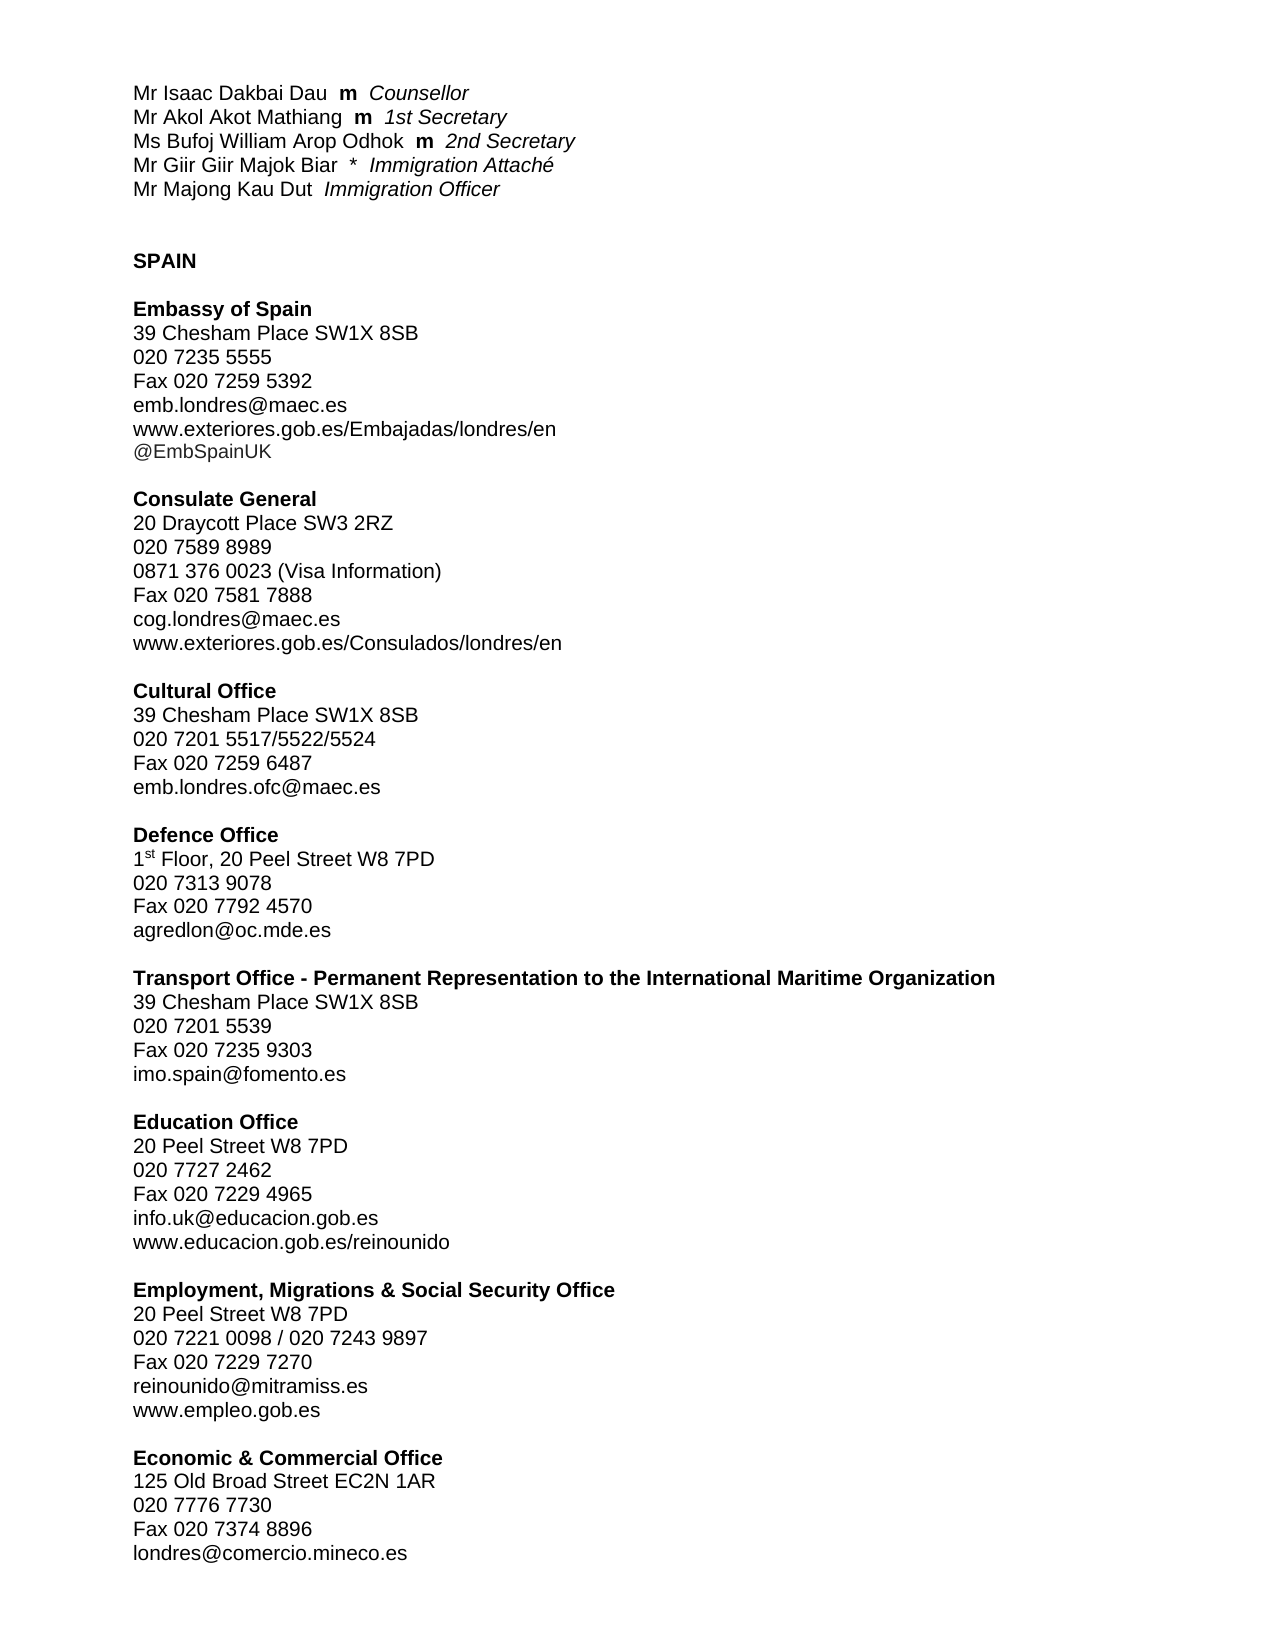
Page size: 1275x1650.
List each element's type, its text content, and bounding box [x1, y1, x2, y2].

text Cultural Office [133, 679, 1181, 703]
text Fax 020 7581 7888 [133, 583, 1181, 607]
text imo.spain@fomento.es [133, 1062, 1181, 1086]
text Employment, Migrations & Social Security Office [133, 1278, 1181, 1302]
text Transport Office - Permanent Representation to the International Maritime Organization [133, 966, 1181, 990]
text 39 Chesham Place SW1X 8SB [133, 990, 1181, 1014]
text emb.londres@maec.es [133, 392, 1181, 416]
text 020 7589 8989 [133, 535, 1181, 559]
text Education Office [133, 1110, 1181, 1134]
text 20 Draycott Place SW3 2RZ [133, 511, 1181, 535]
text Mr Majong Kau Dut Immigration Officer [133, 177, 1181, 201]
text 020 7313 9078 [133, 870, 1181, 894]
text Fax 020 7229 4965 [133, 1182, 1181, 1206]
text Fax 020 7374 8896 [133, 1517, 1181, 1541]
text info.uk@educacion.gob.es [133, 1206, 1181, 1230]
text 020 7776 7730 [133, 1493, 1181, 1517]
text @EmbSpainUK [133, 440, 1181, 463]
text Ms Bufoj William Arop Odhok m 2nd Secretary [133, 129, 1181, 153]
text 39 Chesham Place SW1X 8SB [133, 703, 1181, 727]
text www.educacion.gob.es/reinounido [133, 1230, 1181, 1254]
text reinounido@mitramiss.es [133, 1373, 1181, 1397]
text Fax 020 7259 5392 [133, 368, 1181, 392]
text Fax 020 7235 9303 [133, 1038, 1181, 1062]
text 20 Peel Street W8 7PD [133, 1134, 1181, 1158]
text 1st Floor, 20 Peel Street W8 7PD [133, 846, 1181, 870]
text 20 Peel Street W8 7PD [133, 1302, 1181, 1326]
text 125 Old Broad Street EC2N 1AR [133, 1469, 1181, 1493]
text 0871 376 0023 (Visa Information) [133, 559, 1181, 583]
text 020 7221 0098 / 020 7243 9897 [133, 1326, 1181, 1349]
text cog.londres@maec.es [133, 607, 1181, 631]
text Defence Office [133, 822, 1181, 846]
text www.exteriores.gob.es/Consulados/londres/en [133, 631, 1181, 655]
text 39 Chesham Place SW1X 8SB [133, 321, 1181, 344]
text Economic & Commercial Office [133, 1445, 1181, 1469]
text Fax 020 7259 6487 [133, 751, 1181, 774]
text Embassy of Spain [133, 297, 1181, 321]
text 020 7727 2462 [133, 1158, 1181, 1182]
text Consulate General [133, 487, 1181, 511]
text Mr Isaac Dakbai Dau m Counsellor [133, 81, 1181, 105]
text www.empleo.gob.es [133, 1397, 1181, 1421]
text Mr Akol Akot Mathiang m 1st Secretary [133, 105, 1181, 129]
text Fax 020 7229 7270 [133, 1349, 1181, 1373]
text www.exteriores.gob.es/Embajadas/londres/en [133, 416, 1181, 440]
text 020 7201 5539 [133, 1014, 1181, 1038]
text SPAIN [133, 249, 1181, 273]
text agredlon@oc.mde.es [133, 918, 1181, 942]
text londres@comercio.mineco.es [133, 1541, 1181, 1565]
text 020 7201 5517/5522/5524 [133, 727, 1181, 751]
text Fax 020 7792 4570 [133, 894, 1181, 918]
text Mr Giir Giir Majok Biar * Immigration Attaché [133, 153, 1181, 177]
text 020 7235 5555 [133, 344, 1181, 368]
text emb.londres.ofc@maec.es [133, 774, 1181, 798]
